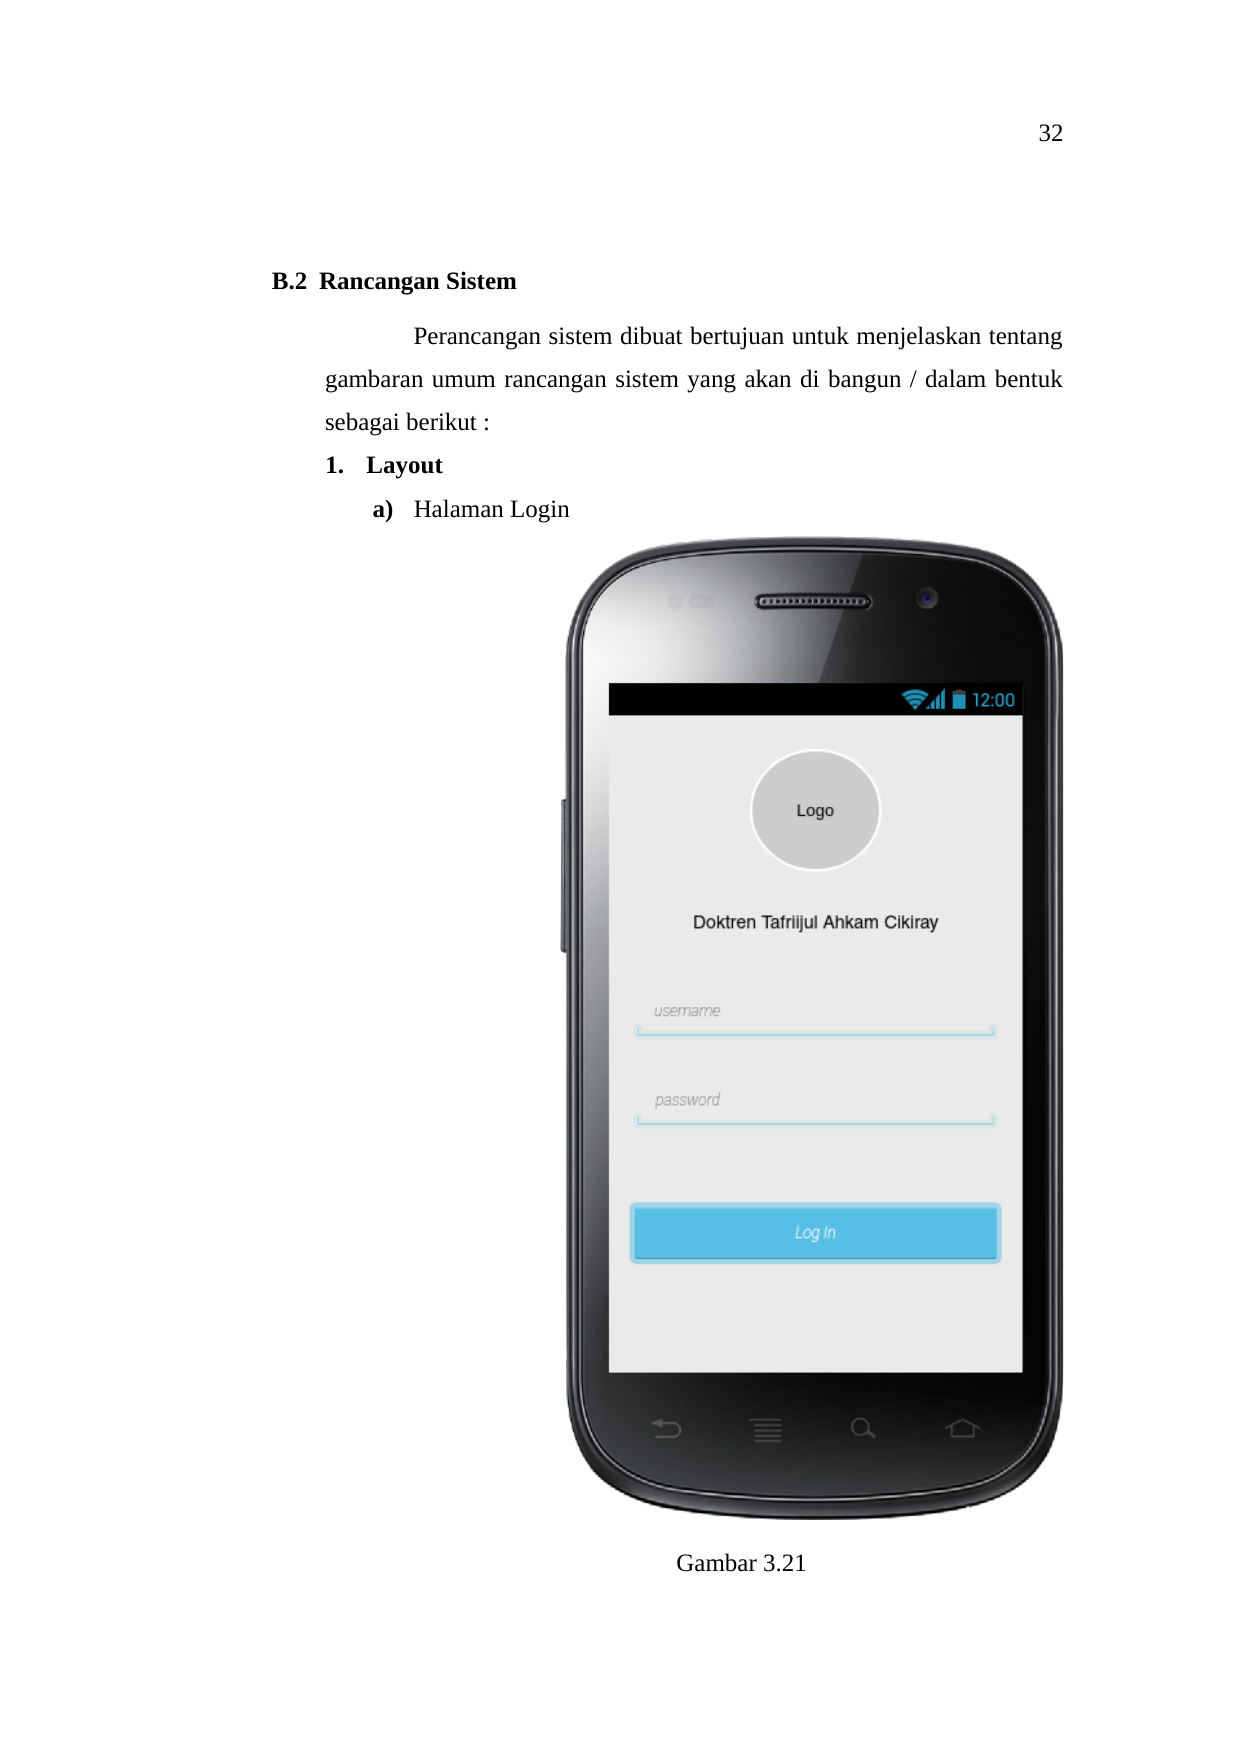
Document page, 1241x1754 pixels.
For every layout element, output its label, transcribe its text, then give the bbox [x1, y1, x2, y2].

list Layout [319, 451, 1063, 479]
picture [560, 536, 1064, 1520]
list Halaman Login [366, 494, 1063, 522]
text Gambar 3.21 [325, 1520, 1063, 1577]
subtitle Rancangan Sistem [272, 266, 1063, 294]
text Perancangan sistem dibuat bertujuan untuk menjelaskan tentang gambaran umum rancangan sistem yang akan di bangun / dalam bentuk sebagai berikut : [325, 321, 1063, 436]
